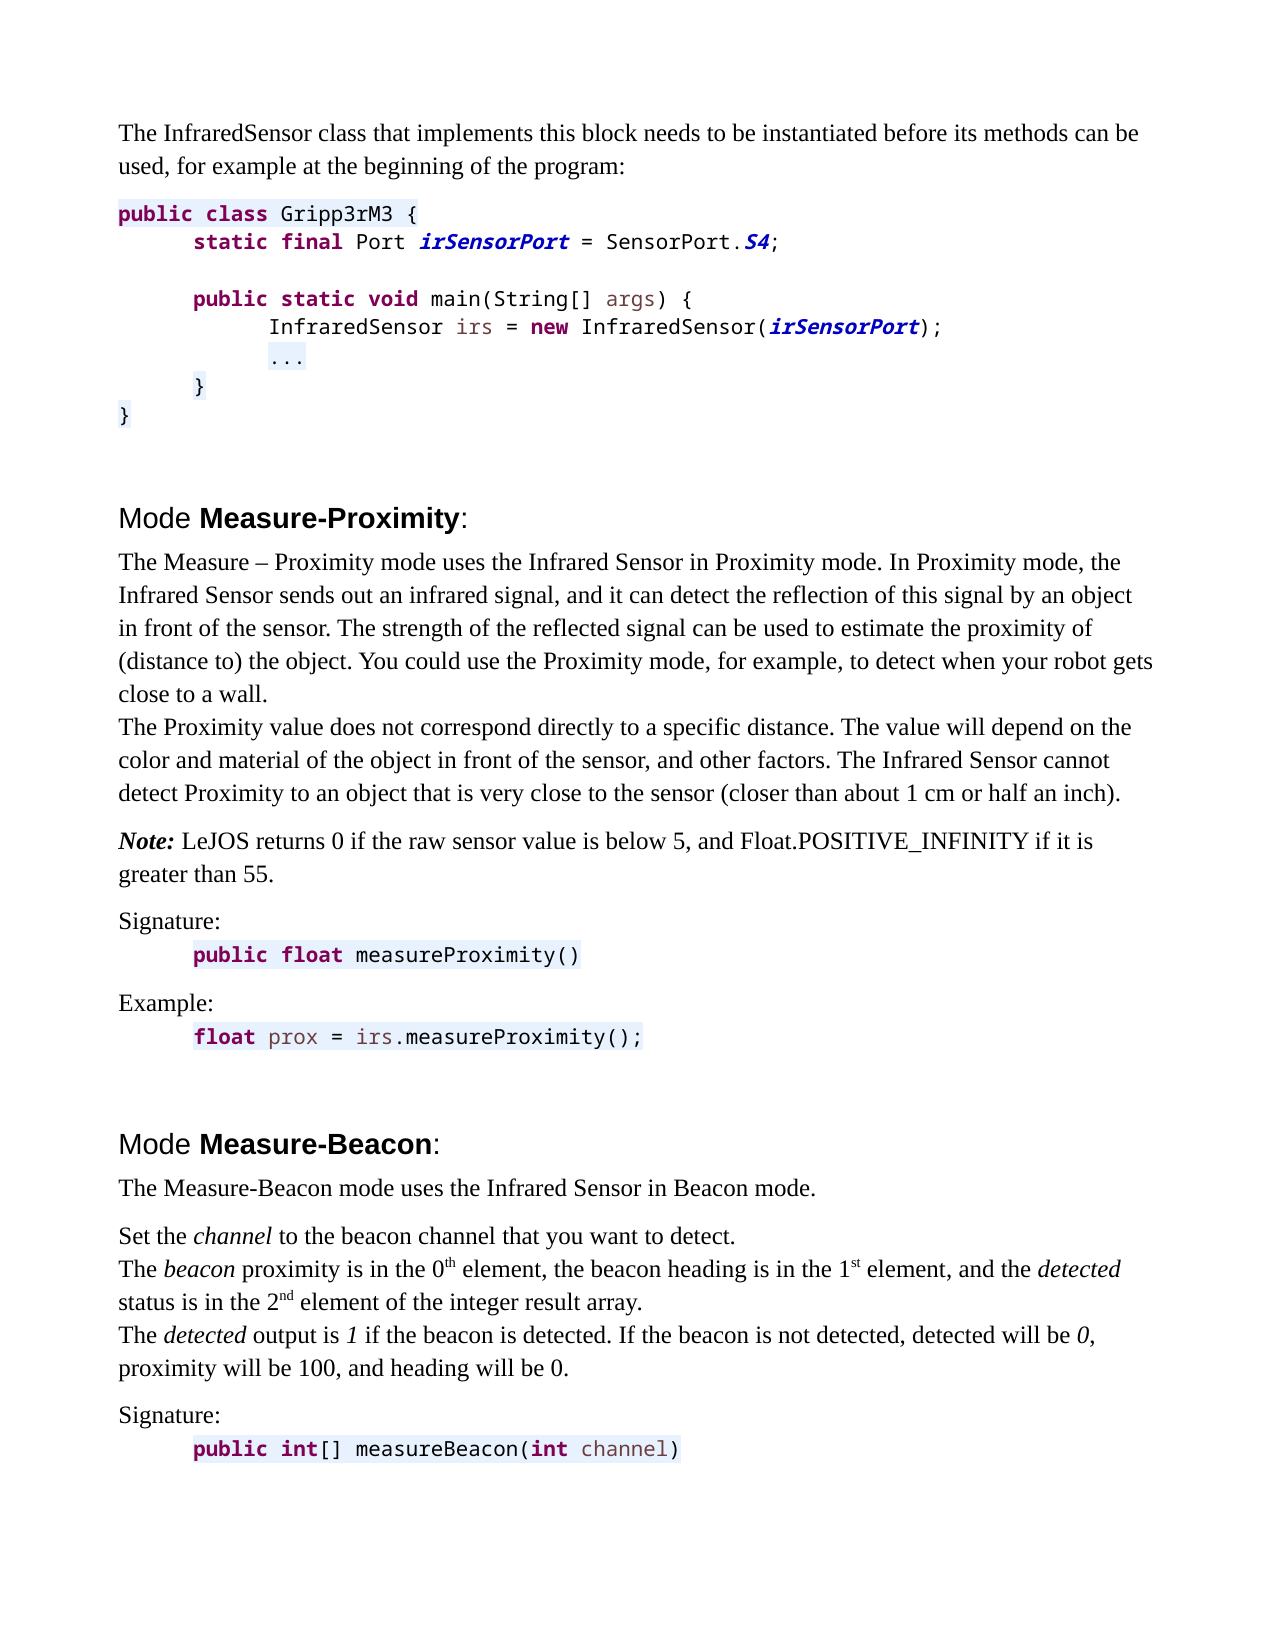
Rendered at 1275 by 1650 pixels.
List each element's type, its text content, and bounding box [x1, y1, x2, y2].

text The InfraredSensor class that implements this block needs to be instantiated before its methods can be used, for example at the beginning of the program: [118, 118, 1157, 180]
text Signature: public int[] measureBeacon(int channel) [118, 1401, 1157, 1463]
text The Measure-Beacon mode uses the Infrared Sensor in Beacon mode. [118, 1173, 1157, 1202]
text } [118, 370, 1157, 400]
text public class Gripp3rM3 { [118, 199, 1157, 227]
subtitle Mode Measure-Beacon: [118, 1127, 1157, 1161]
text Note: LeJOS returns 0 if the raw sensor value is below 5, and Float.POSITIVE_INFINITY if it is greater than 55. [118, 826, 1157, 887]
text Set the channel to the beacon channel that you want to detect. The beacon proximity is in the 0th element, the beacon heading is in the 1st element, and the detected status is in the 2nd element of the integer result array. The detected output is 1 if the beacon is detected. If the beacon is not detected, detected will be 0, proximity will be 100, and heading will be 0. [118, 1221, 1157, 1382]
text The Measure – Proximity mode uses the Infrared Sensor in Proximity mode. In Proximity mode, the Infrared Sensor sends out an infrared signal, and it can detect the reflection of this signal by an object in front of the sensor. The strength of the reflected signal can be used to estimate the proximity of (distance to) the object. You could use the Proximity mode, for example, to detect when your robot gets close to a wall. The Proximity value does not correspond directly to a specific distance. The value will depend on the color and material of the object in front of the sensor, and other factors. The Infrared Sensor cannot detect Proximity to an object that is very close to the sensor (closer than about 1 cm or half an inch). [118, 547, 1157, 807]
subtitle Mode Measure-Proximity: [118, 501, 1157, 534]
text ... [118, 341, 1157, 370]
text } [118, 400, 1157, 428]
text static final Port irSensorPort = SensorPort.S4; [118, 227, 1157, 256]
text Example: float prox = irs.measureProximity(); [118, 988, 1157, 1083]
text Signature: public float measureProximity() [118, 906, 1157, 969]
text InfraredSensor irs = new InfraredSensor(irSensorPort); [118, 312, 1157, 341]
text public static void main(String[] args) { [118, 284, 1157, 312]
